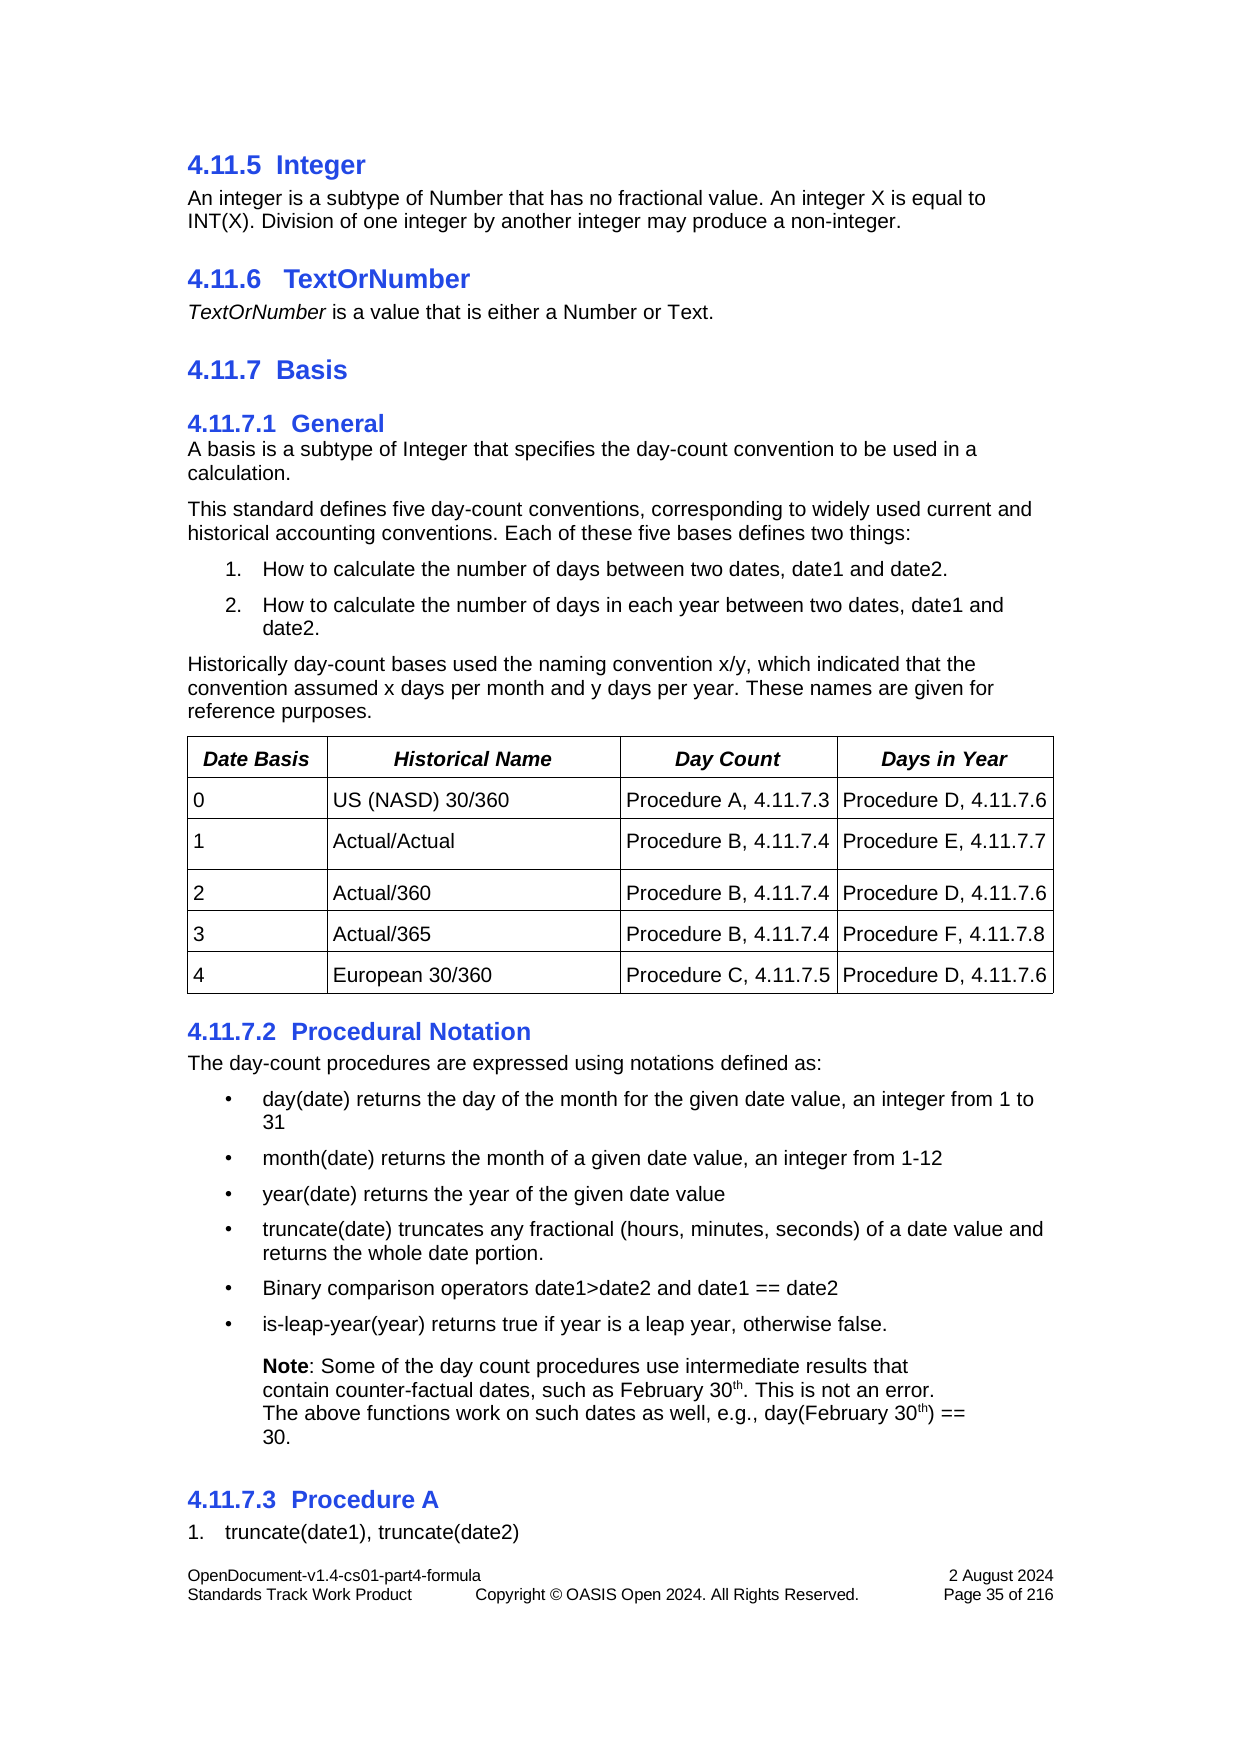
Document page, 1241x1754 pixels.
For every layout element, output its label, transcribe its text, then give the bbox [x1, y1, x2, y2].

table_cell Procedure B, 4.11.7.4 [621, 870, 837, 910]
table_cell 1 [188, 819, 327, 869]
text A basis is a subtype of Integer that specifies the day-count convention to be used in a calculation. [187, 438, 1053, 485]
list month(date) returns the month of a given date value, an integer from 1-12 [225, 1146, 1053, 1170]
list year(date) returns the year of the given date value [225, 1182, 1053, 1206]
table_cell Procedure B, 4.11.7.4 [621, 911, 837, 951]
table_cell Procedure D, 4.11.7.6 [838, 952, 1053, 992]
table_cell Procedure F, 4.11.7.8 [838, 911, 1053, 951]
table_header Day Count [621, 737, 837, 777]
text This standard defines five day-count conventions, corresponding to widely used current and historical accounting conventions. Each of these five bases defines two things: [187, 497, 1053, 544]
table_header Date Basis [188, 737, 327, 777]
text An integer is a subtype of Number that has no fractional value. An integer X is equal to INT(X). Division of one integer by another integer may produce a non-integer. [187, 186, 1053, 233]
table_cell Procedure D, 4.11.7.6 [838, 870, 1053, 910]
table_cell Procedure C, 4.11.7.5 [621, 952, 837, 992]
table_header Days in Year [838, 737, 1053, 777]
text Historically day-count bases used the naming convention x/y, which indicated that the convention assumed x days per month and y days per year. These names are given for reference purposes. [187, 653, 1053, 723]
list How to calculate the number of days between two dates, date1 and date2. [225, 557, 1053, 581]
table_cell Procedure D, 4.11.7.6 [838, 778, 1053, 818]
table_cell 4 [188, 952, 327, 992]
list truncate(date1), truncate(date2) [187, 1520, 1053, 1544]
table_cell Actual/Actual [328, 819, 620, 869]
text Note: Some of the day count procedures use intermediate results that contain counter-factual dates, such as February 30th. This is not an error. The above functions work on such dates as well, e.g., day(February 30th) == 30. [262, 1354, 978, 1449]
table_cell 0 [188, 778, 327, 818]
table_cell Actual/360 [328, 870, 620, 910]
table_cell European 30/360 [328, 952, 620, 992]
table_cell Procedure E, 4.11.7.7 [838, 819, 1053, 869]
list day(date) returns the day of the month for the given date value, an integer from 1 to 31 [225, 1087, 1053, 1134]
subtitle Procedure A [187, 1486, 1053, 1514]
list is-leap-year(year) returns true if year is a leap year, otherwise false. [225, 1312, 1053, 1336]
table_cell US (NASD) 30/360 [328, 778, 620, 818]
subtitle TextOrNumber [187, 264, 1053, 294]
subtitle Integer [187, 150, 1053, 180]
list truncate(date) truncates any fractional (hours, minutes, seconds) of a date value and returns the whole date portion. [225, 1218, 1053, 1265]
table_cell 2 [188, 870, 327, 910]
subtitle General [187, 410, 1053, 438]
list How to calculate the number of days in each year between two dates, date1 and date2. [225, 593, 1053, 640]
table_cell 3 [188, 911, 327, 951]
subtitle Procedural Notation [187, 1018, 1053, 1046]
list Binary comparison operators date1>date2 and date1 == date2 [225, 1277, 1053, 1300]
table_cell Procedure B, 4.11.7.4 [621, 819, 837, 869]
table_cell Procedure A, 4.11.7.3 [621, 778, 837, 818]
table_header Historical Name [328, 737, 620, 777]
text TextOrNumber is a value that is either a Number or Text. [187, 300, 1053, 324]
text The day-count procedures are expressed using notations defined as: [187, 1052, 1053, 1075]
table_cell Actual/365 [328, 911, 620, 951]
subtitle Basis [187, 355, 1053, 385]
